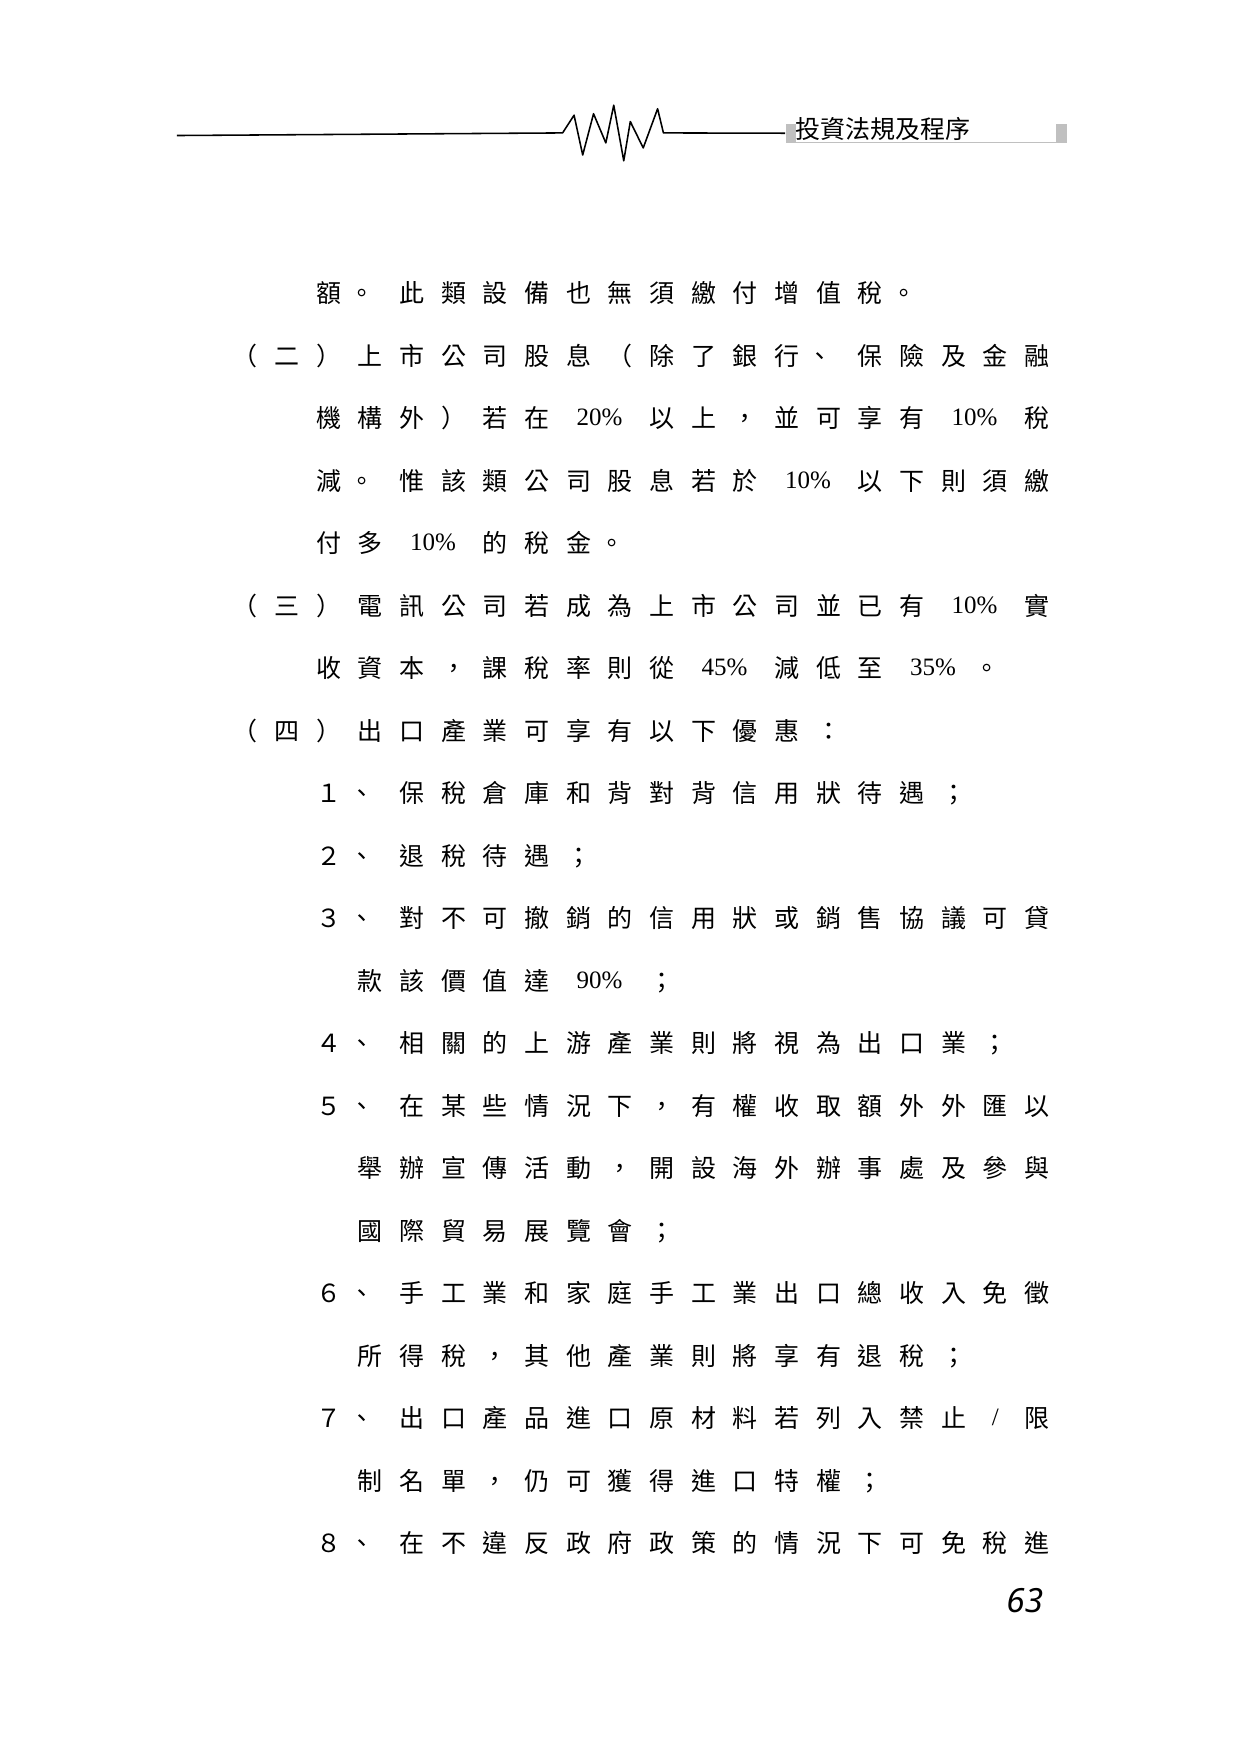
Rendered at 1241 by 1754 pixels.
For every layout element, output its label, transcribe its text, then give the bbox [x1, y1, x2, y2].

text （三）電訊公司若成為上市公司並已有10%實收資本，課稅率則從45%減低至35%。 [207, 563, 1058, 688]
text ７、出口產品進口原材料若列入禁止/限制名單，仍可獲得進口特權； [281, 1375, 1058, 1500]
text ３、對不可撤銷的信用狀或銷售協議可貸款該價值達90%； [281, 875, 1058, 1000]
text １、保稅倉庫和背對背信用狀待遇； [281, 750, 1058, 813]
text ５、在某些情況下，有權收取額外外匯以舉辦宣傳活動，開設海外辦事處及參與國際貿易展覽會； [281, 1063, 1058, 1250]
text 額。此類設備也無須繳付增值稅。 [207, 250, 1058, 313]
text ６、手工業和家庭手工業出口總收入免徵所得稅，其他產業則將享有退稅； [281, 1250, 1058, 1375]
text （四）出口產業可享有以下優惠： [207, 688, 1058, 750]
text ２、退稅待遇； [281, 813, 1058, 875]
text ４、相關的上游產業則將視為出口業； [281, 1000, 1058, 1063]
text ８、在不違反政府政策的情況下可免稅進 [281, 1500, 1058, 1563]
text （二）上市公司股息（除了銀行、保險及金融機構外）若在20%以上，並可享有10%稅減。惟該類公司股息若於10%以下則須繳付多10%的稅金。 [207, 313, 1058, 563]
